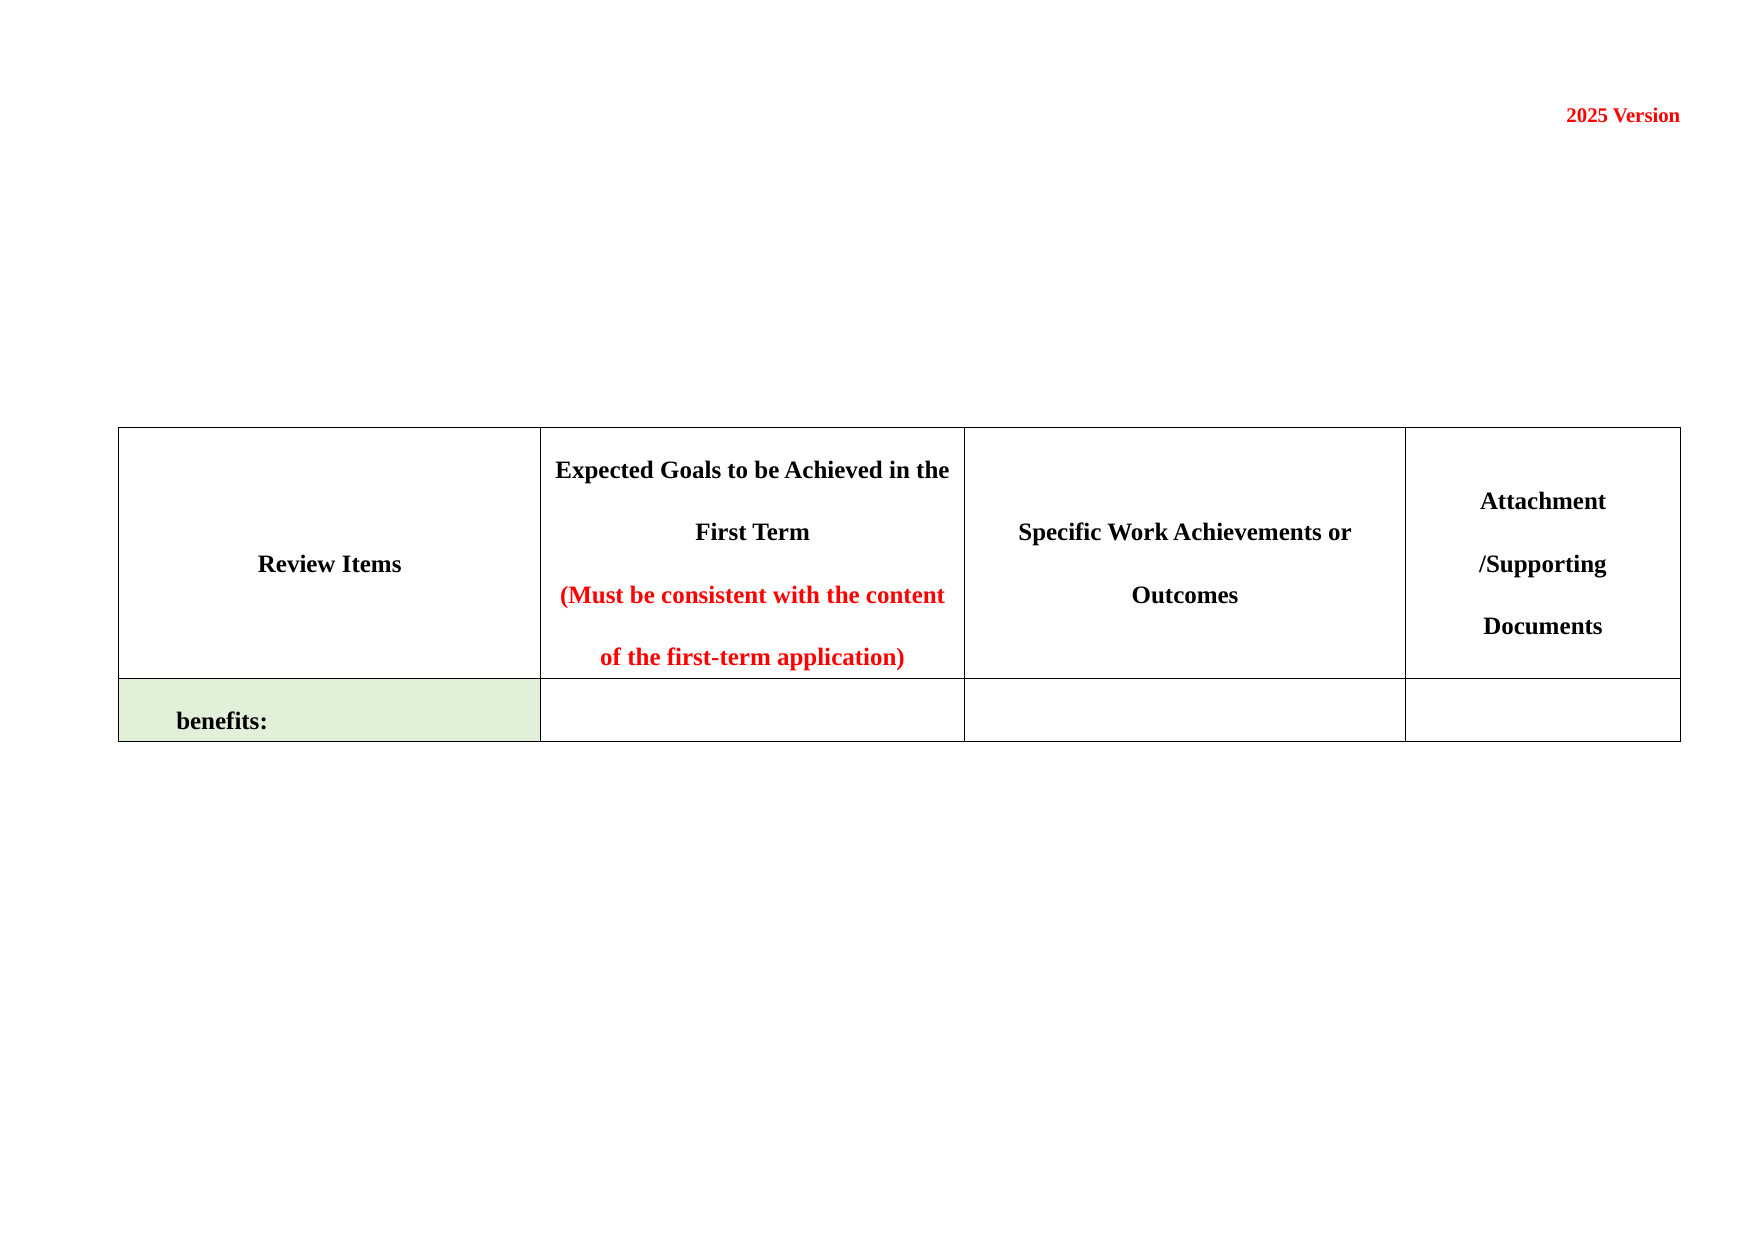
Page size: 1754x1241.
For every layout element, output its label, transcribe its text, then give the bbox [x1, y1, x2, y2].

table_header Attachment /Supporting Documents [1406, 428, 1680, 678]
table_cell [965, 679, 1405, 741]
table_header Specific Work Achievements or Outcomes [965, 428, 1405, 678]
table_cell [541, 679, 964, 741]
table_header Expected Goals to be Achieved in the First Term (Must be consistent with the content of the first-term application) [541, 428, 964, 678]
table_header Review Items [119, 428, 540, 678]
table_cell [1406, 679, 1680, 741]
